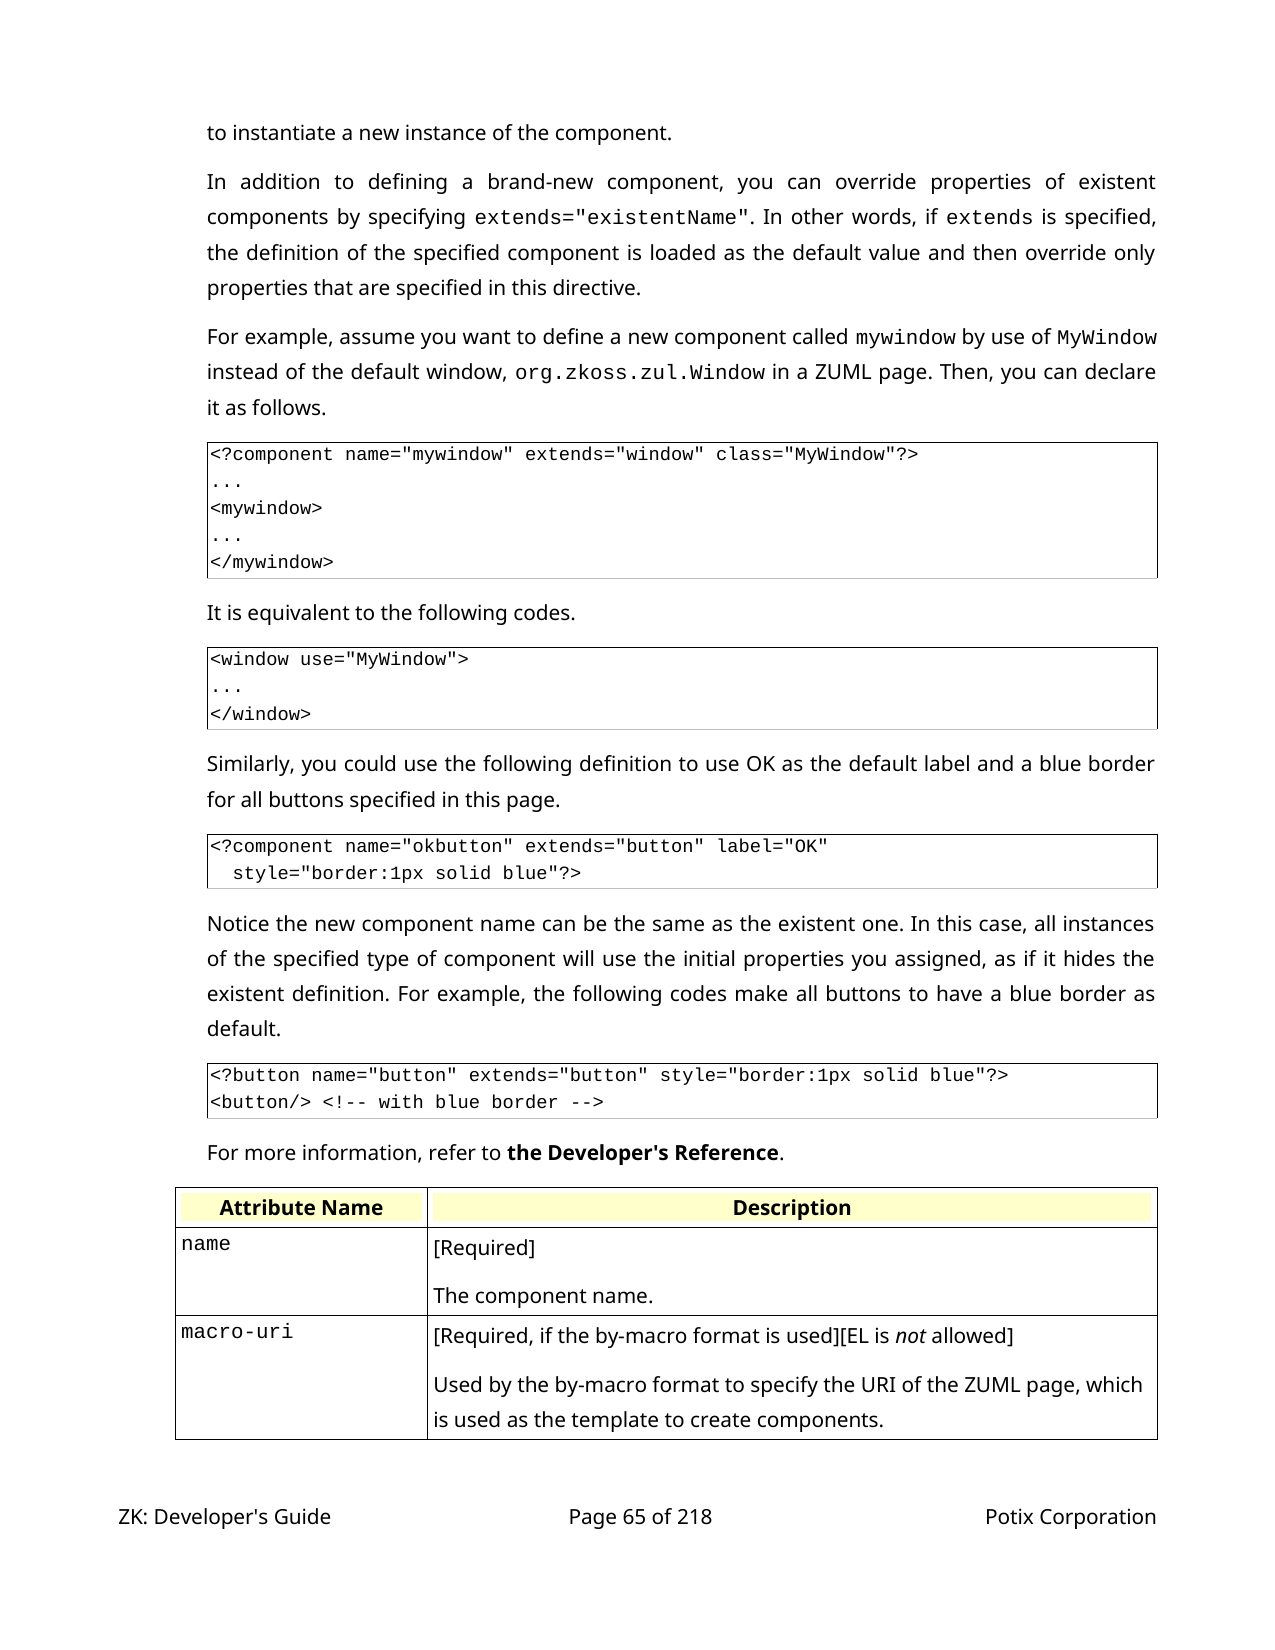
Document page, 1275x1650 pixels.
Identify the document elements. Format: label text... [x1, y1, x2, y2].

text In addition to defining a brand-new component, you can override properties of existent components by specifying extends="existentName". In other words, if extends is specified, the definition of the specified component is loaded as the default value and then override only properties that are specified in this directive. [207, 167, 1157, 301]
text to instantiate a new instance of the component. [207, 118, 1157, 146]
text For more information, refer to the Developer's Reference. [207, 1138, 1157, 1166]
text <window use="MyWindow"> [208, 648, 1157, 671]
table_header Description [428, 1188, 1157, 1227]
text Notice the new component name can be the same as the existent one. In this case, all instances of the specified type of component will use the initial properties you assigned, as if it hides the existent definition. For example, the following codes make all buttons to have a blue border as default. [207, 909, 1157, 1042]
text ... [208, 523, 1157, 547]
text style="border:1px solid blue"?> [208, 861, 1157, 888]
table_cell [Required] The component name. [428, 1228, 1157, 1315]
table_header Attribute Name [176, 1188, 427, 1227]
text </window> [208, 702, 1157, 729]
table_cell [Required, if the by-macro format is used][EL is not allowed] Used by the by-macro format to specify the URI of the ZUML page, which is used as the template to create components. [428, 1316, 1157, 1439]
text <button/> <!-- with blue border --> [208, 1090, 1157, 1118]
text ... [208, 674, 1157, 699]
text <?component name="okbutton" extends="button" label="OK" [208, 835, 1157, 858]
text It is equivalent to the following codes. [207, 598, 1157, 627]
text For example, assume you want to define a new component called mywindow by use of MyWindow instead of the default window, org.zkoss.zul.Window in a ZUML page. Then, you can declare it as follows. [207, 322, 1157, 421]
table_cell name [176, 1228, 427, 1315]
text <?button name="button" extends="button" style="border:1px solid blue"?> [208, 1064, 1157, 1087]
table_cell macro-uri [176, 1316, 427, 1439]
text <?component name="mywindow" extends="window" class="MyWindow"?> [208, 443, 1157, 466]
text Similarly, you could use the following definition to use OK as the default label and a blue border for all buttons specified in this page. [207, 749, 1157, 813]
text </mywindow> [208, 550, 1157, 578]
text <mywindow> [208, 496, 1157, 520]
text ... [208, 469, 1157, 493]
